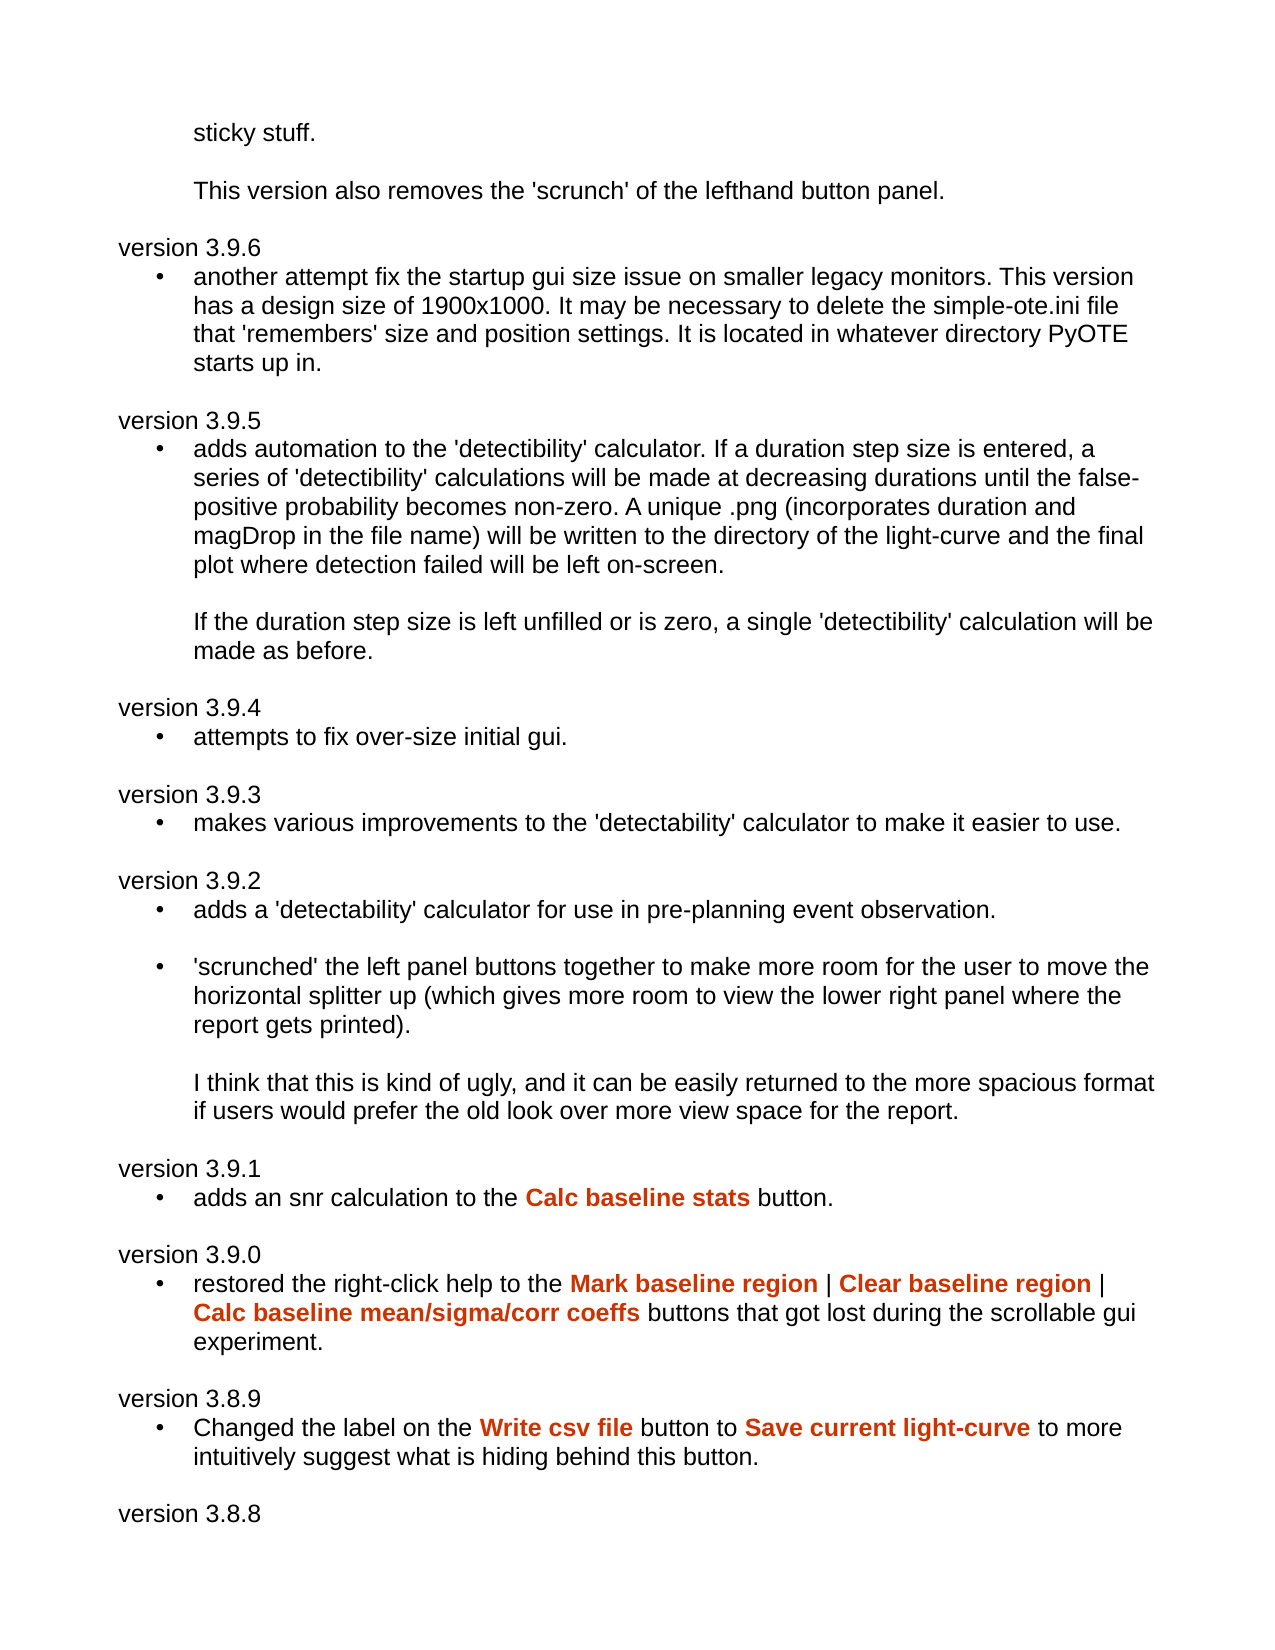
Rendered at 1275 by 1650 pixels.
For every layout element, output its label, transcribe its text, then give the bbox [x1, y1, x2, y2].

text version 3.9.2 [118, 866, 1157, 895]
list another attempt fix the startup gui size issue on smaller legacy monitors. This version has a design size of 1900x1000. It may be necessary to delete the simple-ote.ini file that 'remembers' size and position settings. It is located in whatever directory PyOTE starts up in. [156, 262, 1157, 406]
list makes various improvements to the 'detectability' calculator to make it easier to use. [156, 808, 1157, 866]
text version 3.8.9 [118, 1384, 1157, 1413]
list 'scrunched' the left panel buttons together to make more room for the user to move the horizontal splitter up (which gives more room to view the lower right panel where the report gets printed). I think that this is kind of ugly, and it can be easily returned to the more spacious format if users would prefer the old look over more view space for the report. [156, 952, 1157, 1154]
text version 3.8.8 [118, 1499, 1157, 1528]
text version 3.9.0 [118, 1240, 1157, 1269]
list restored the right-click help to the Mark baseline region | Clear baseline region | Calc baseline mean/sigma/corr coeffs buttons that got lost during the scrollable gui experiment. [156, 1269, 1157, 1384]
text version 3.9.5 [118, 406, 1157, 434]
text version 3.9.1 [118, 1154, 1157, 1182]
list sticky stuff. This version also removes the 'scrunch' of the lefthand button panel. [156, 118, 1157, 233]
list adds an snr calculation to the Calc baseline stats button. [156, 1182, 1157, 1240]
text version 3.9.6 [118, 233, 1157, 262]
list attempts to fix over-size initial gui. [156, 722, 1157, 780]
list adds a 'detectability' calculator for use in pre-planning event observation. [156, 895, 1157, 952]
list Changed the label on the Write csv file button to Save current light-curve to more intuitively suggest what is hiding behind this button. [156, 1413, 1157, 1499]
list adds automation to the 'detectibility' calculator. If a duration step size is entered, a series of 'detectibility' calculations will be made at decreasing durations until the false-positive probability becomes non-zero. A unique .png (incorporates duration and magDrop in the file name) will be written to the directory of the light-curve and the final plot where detection failed will be left on-screen. If the duration step size is left unfilled or is zero, a single 'detectibility' calculation will be made as before. [156, 434, 1157, 693]
text version 3.9.3 [118, 780, 1157, 808]
text version 3.9.4 [118, 693, 1157, 722]
